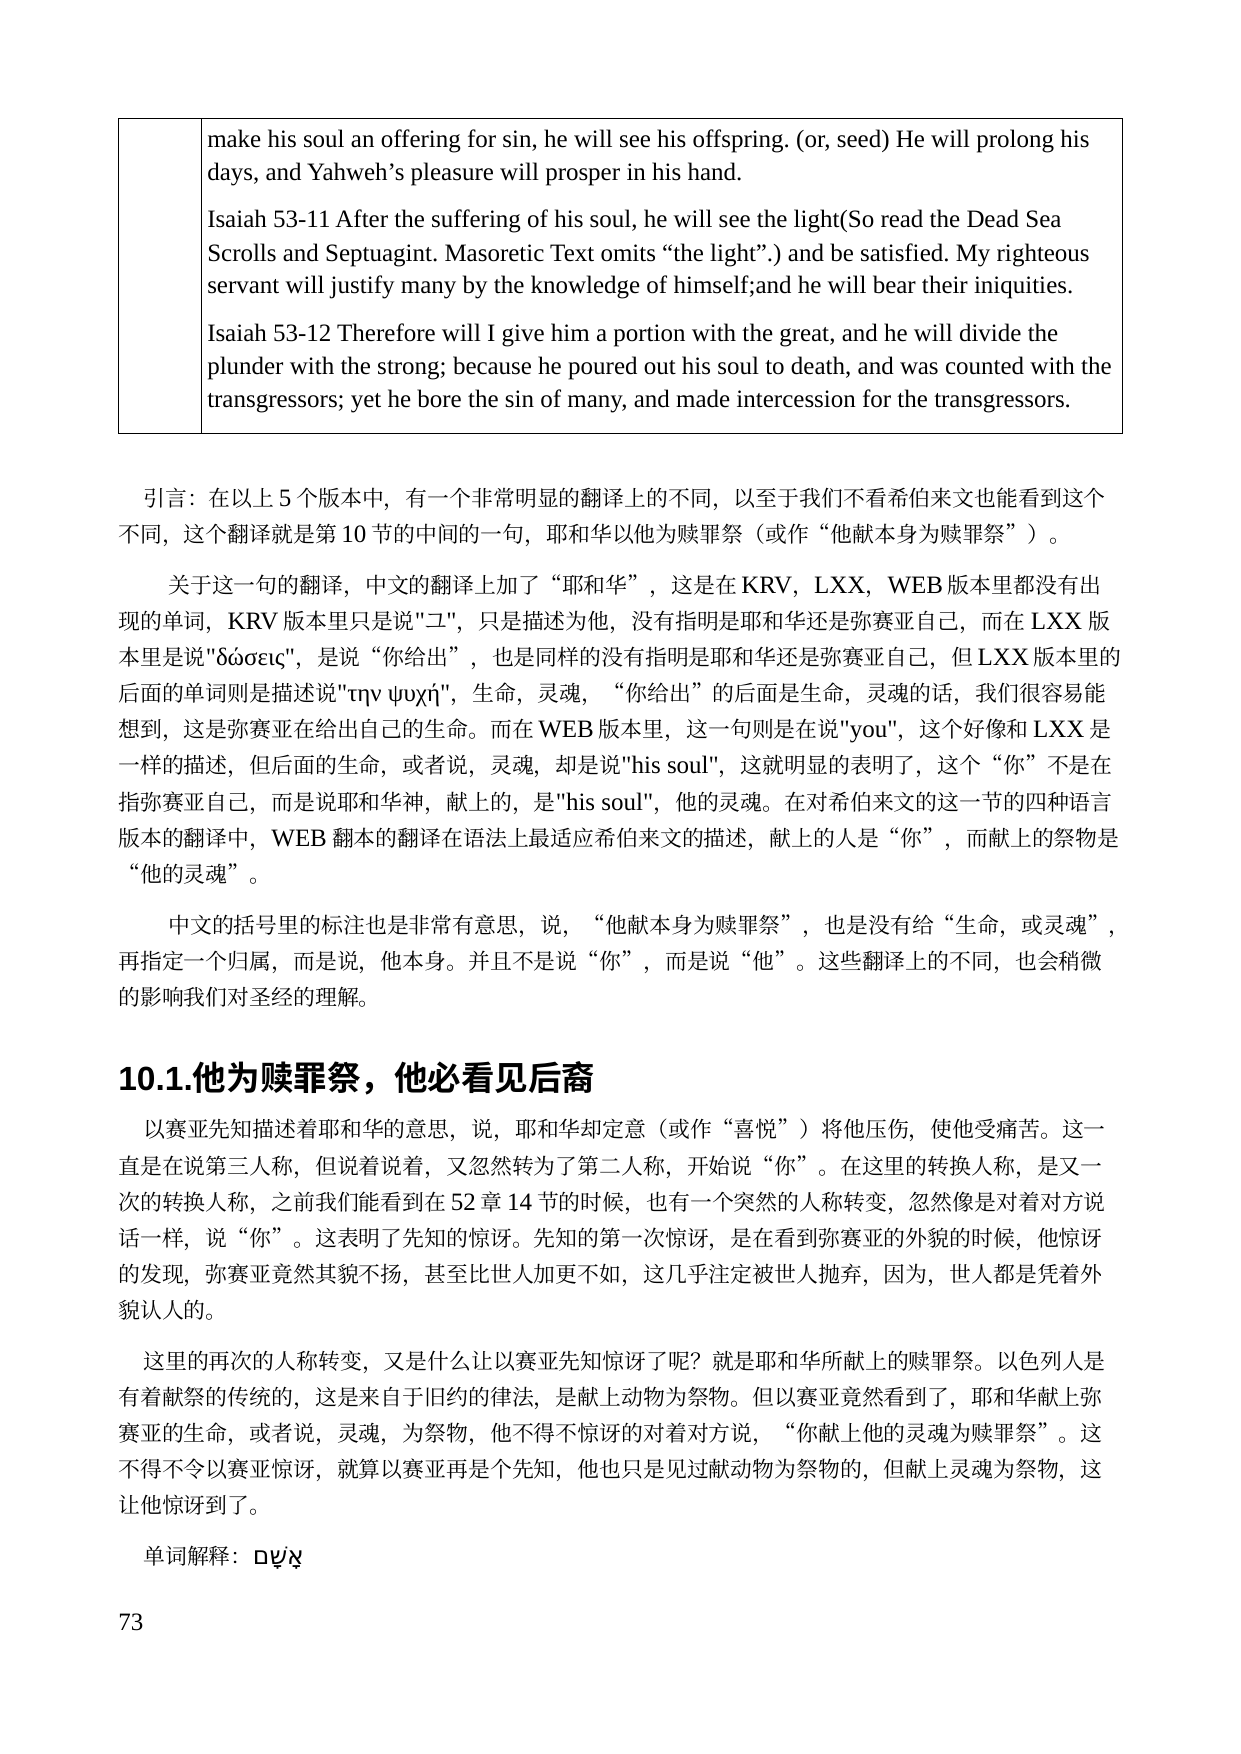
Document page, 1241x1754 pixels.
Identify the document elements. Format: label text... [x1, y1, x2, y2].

text 这里的再次的人称转变，又是什么让以赛亚先知惊讶了呢？就是耶和华所献上的赎罪祭。以色列人是有着献祭的传统的，这是来自于旧约的律法，是献上动物为祭物。但以赛亚竟然看到了，耶和华献上弥赛亚的生命，或者说，灵魂，为祭物，他不得不惊讶的对着对方说，“你献上他的灵魂为赎罪祭”。这不得不令以赛亚惊讶，就算以赛亚再是个先知，他也只是见过献动物为祭物的，但献上灵魂为祭物，这让他惊讶到了。 [118, 1344, 1122, 1520]
text 单词解释：אָשָׁם [118, 1539, 1122, 1575]
subtitle 10.1.他为赎罪祭，他必看见后裔 [118, 1052, 1122, 1100]
text 以赛亚先知描述着耶和华的意思，说，耶和华却定意（或作“喜悦”）将他压伤，使他受痛苦。这一直是在说第三人称，但说着说着，又忽然转为了第二人称，开始说“你”。在这里的转换人称，是又一次的转换人称，之前我们能看到在52章14节的时候，也有一个突然的人称转变，忽然像是对着对方说话一样，说“你”。这表明了先知的惊讶。先知的第一次惊讶，是在看到弥赛亚的外貌的时候，他惊讶的发现，弥赛亚竟然其貌不扬，甚至比世人加更不如，这几乎注定被世人抛弃，因为，世人都是凭着外貌认人的。 [118, 1113, 1122, 1325]
text 中文的括号里的标注也是非常有意思，说，“他献本身为赎罪祭”，也是没有给“生命，或灵魂”，再指定一个归属，而是说，他本身。并且不是说“你”，而是说“他”。这些翻译上的不同，也会稍微的影响我们对圣经的理解。 [118, 908, 1122, 1012]
table_cell make his soul an offering for sin, he will see his offspring. (or, seed) He will prolong his days, and Yahweh’s pleasure will prosper in his hand. Isaiah 53-11 After the suffering of his soul, he will see the light(So read the Dead Sea Scrolls and Septuagint. Masoretic Text omits “the light”.) and be satisfied. My righteous servant will justify many by the knowledge of himself;and he will bear their iniquities. Isaiah 53-12 Therefore will I give him a portion with the great, and he will divide the plunder with the strong; because he poured out his soul to death, and was counted with the transgressors; yet he bore the sin of many, and made intercession for the transgressors. [202, 119, 1122, 433]
text 引言：在以上5个版本中，有一个非常明显的翻译上的不同，以至于我们不看希伯来文也能看到这个不同，这个翻译就是第10节的中间的一句，耶和华以他为赎罪祭（或作“他献本身为赎罪祭”）。 [118, 481, 1122, 549]
table_cell [119, 119, 201, 433]
text 关于这一句的翻译，中文的翻译上加了“耶和华”，这是在KRV，LXX，WEB版本里都没有出现的单词，KRV版本里只是说"그"，只是描述为他，没有指明是耶和华还是弥赛亚自己，而在 LXX 版本里是说"δώσεις"，是说“你给出”，也是同样的没有指明是耶和华还是弥赛亚自己，但LXX版本里的后面的单词则是描述说"την ψυχή"，生命，灵魂，“你给出”的后面是生命，灵魂的话，我们很容易能想到，这是弥赛亚在给出自己的生命。而在WEB版本里，这一句则是在说"you"，这个好像和LXX是一样的描述，但后面的生命，或者说，灵魂，却是说"his soul"，这就明显的表明了，这个“你”不是在指弥赛亚自己，而是说耶和华神，献上的，是"his soul"，他的灵魂。在对希伯来文的这一节的四种语言版本的翻译中，WEB翻本的翻译在语法上最适应希伯来文的描述，献上的人是“你”，而献上的祭物是“他的灵魂”。 [118, 568, 1122, 888]
